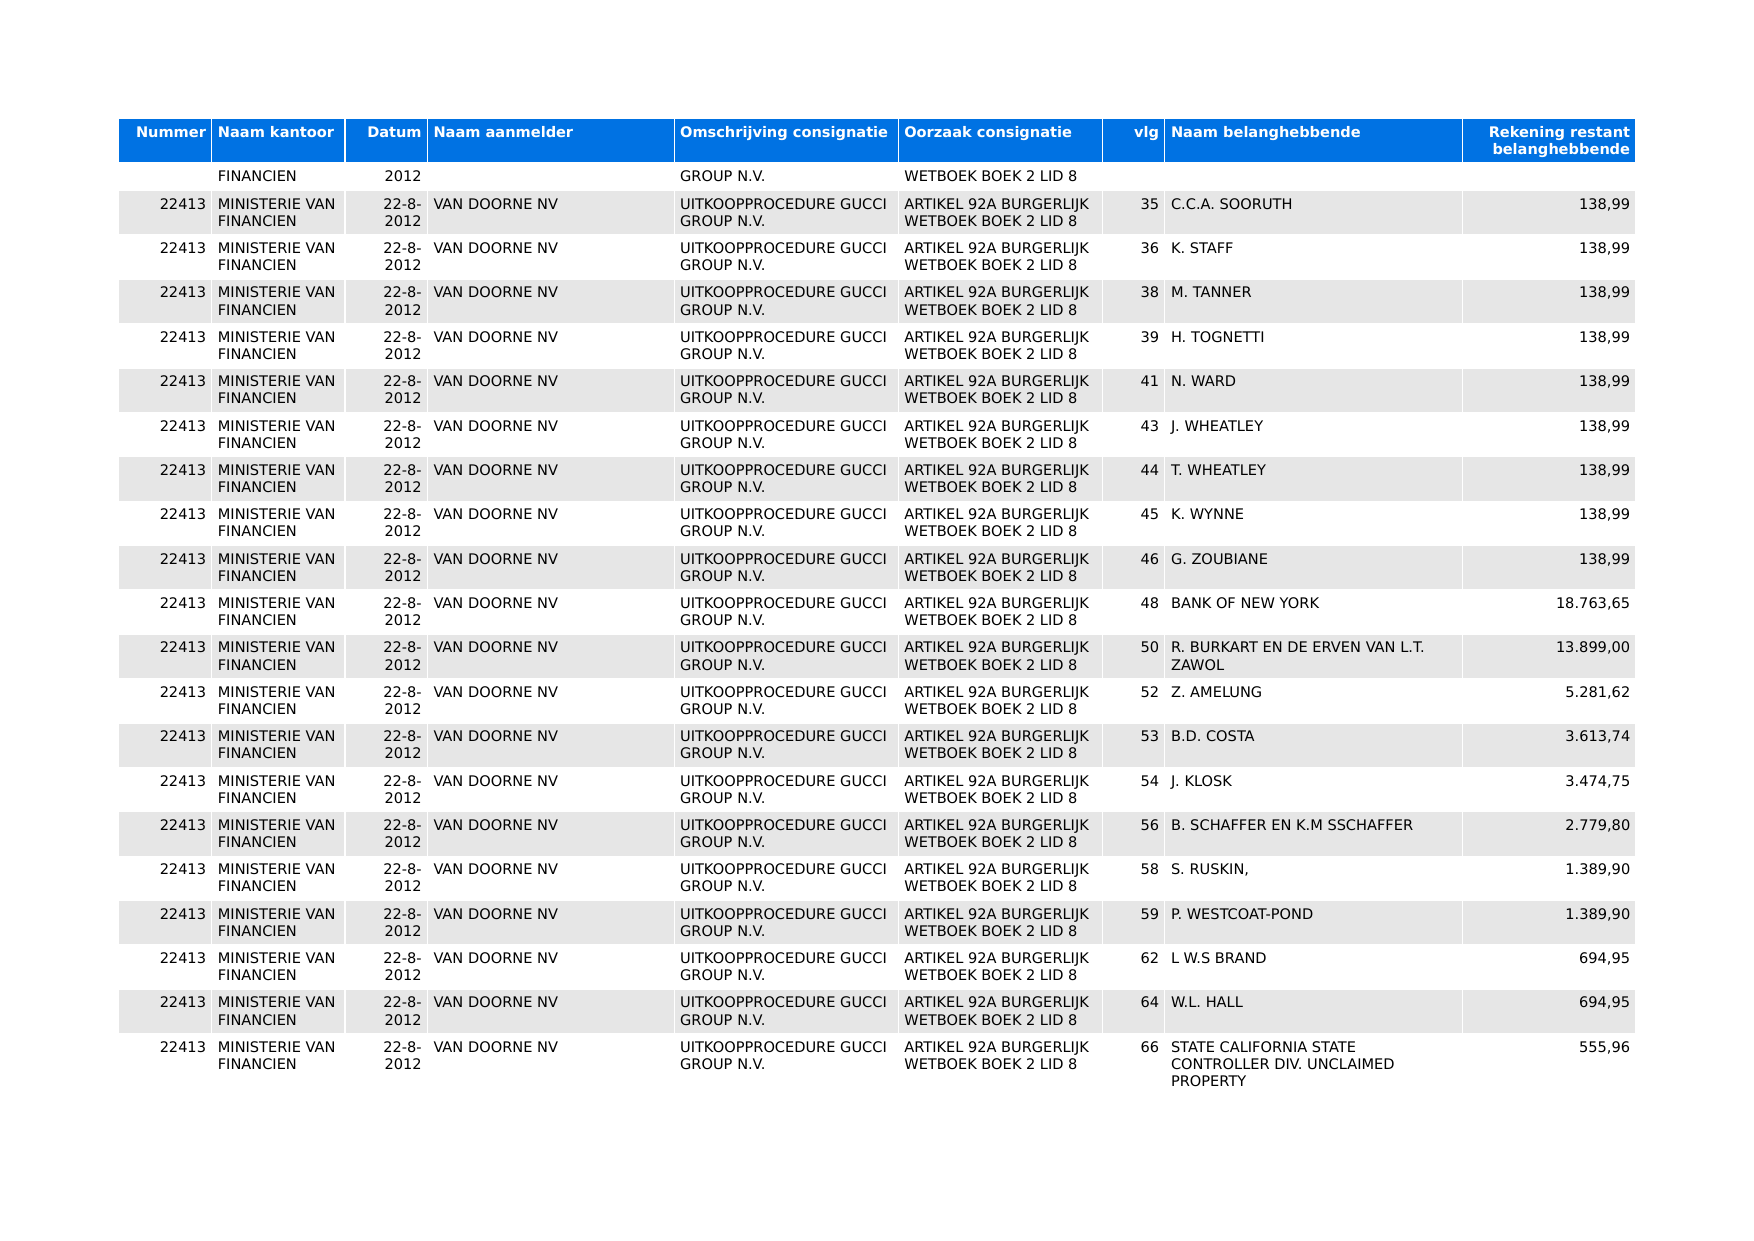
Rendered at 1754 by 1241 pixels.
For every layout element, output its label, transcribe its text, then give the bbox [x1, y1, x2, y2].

table_cell ARTIKEL 92A BURGERLIJK WETBOEK BOEK 2 LID 8 [899, 502, 1102, 545]
table_cell WETBOEK BOEK 2 LID 8 [899, 164, 1102, 190]
table_cell GROUP N.V. [675, 164, 898, 190]
table_cell 44 [1103, 457, 1164, 501]
table_cell UITKOOPPROCEDURE GUCCI GROUP N.V. [675, 901, 898, 944]
table_cell UITKOOPPROCEDURE GUCCI GROUP N.V. [675, 990, 898, 1033]
table_cell 58 [1103, 857, 1164, 900]
table_cell UITKOOPPROCEDURE GUCCI GROUP N.V. [675, 857, 898, 900]
table_cell ARTIKEL 92A BURGERLIJK WETBOEK BOEK 2 LID 8 [899, 724, 1102, 767]
table_cell VAN DOORNE NV [428, 724, 674, 767]
table_cell MINISTERIE VAN FINANCIEN [212, 990, 344, 1033]
table_cell VAN DOORNE NV [428, 235, 674, 279]
table_cell 22413 [119, 457, 211, 501]
table_cell H. TOGNETTI [1165, 324, 1462, 367]
table_cell ARTIKEL 92A BURGERLIJK WETBOEK BOEK 2 LID 8 [899, 413, 1102, 456]
table_header Naam kantoor [212, 119, 344, 162]
table_cell VAN DOORNE NV [428, 324, 674, 367]
table_cell 138,99 [1463, 546, 1635, 589]
table_cell 22413 [119, 590, 211, 634]
table_cell ARTIKEL 92A BURGERLIJK WETBOEK BOEK 2 LID 8 [899, 324, 1102, 367]
table_cell G. ZOUBIANE [1165, 546, 1462, 589]
table_cell 22413 [119, 502, 211, 545]
table_cell ARTIKEL 92A BURGERLIJK WETBOEK BOEK 2 LID 8 [899, 191, 1102, 234]
table_cell 22-8-2012 [346, 324, 427, 367]
table_cell UITKOOPPROCEDURE GUCCI GROUP N.V. [675, 502, 898, 545]
table_cell UITKOOPPROCEDURE GUCCI GROUP N.V. [675, 812, 898, 856]
table_cell M. TANNER [1165, 280, 1462, 323]
table_cell 22-8-2012 [346, 679, 427, 722]
table_cell UITKOOPPROCEDURE GUCCI GROUP N.V. [675, 768, 898, 811]
table_cell C.C.A. SOORUTH [1165, 191, 1462, 234]
table_cell 22-8-2012 [346, 901, 427, 944]
table_cell MINISTERIE VAN FINANCIEN [212, 235, 344, 279]
table_cell P. WESTCOAT-POND [1165, 901, 1462, 944]
table_cell 22-8-2012 [346, 369, 427, 412]
table_cell MINISTERIE VAN FINANCIEN [212, 679, 344, 722]
table_cell VAN DOORNE NV [428, 1034, 674, 1094]
table_cell 694,95 [1463, 990, 1635, 1033]
table_header Naam aanmelder [428, 119, 674, 162]
table_cell 138,99 [1463, 369, 1635, 412]
table_cell 45 [1103, 502, 1164, 545]
table_cell K. STAFF [1165, 235, 1462, 279]
table_cell Z. AMELUNG [1165, 679, 1462, 722]
table_cell VAN DOORNE NV [428, 857, 674, 900]
table_cell 138,99 [1463, 502, 1635, 545]
table_cell 22-8-2012 [346, 812, 427, 856]
table_cell MINISTERIE VAN FINANCIEN [212, 1034, 344, 1094]
table_cell 1.389,90 [1463, 901, 1635, 944]
table_cell VAN DOORNE NV [428, 768, 674, 811]
table_header Rekening restant belanghebbende [1463, 119, 1635, 162]
table_cell B. SCHAFFER EN K.M SSCHAFFER [1165, 812, 1462, 856]
table_cell 22-8-2012 [346, 280, 427, 323]
table_cell ARTIKEL 92A BURGERLIJK WETBOEK BOEK 2 LID 8 [899, 369, 1102, 412]
table_cell 22413 [119, 546, 211, 589]
table_cell 3.613,74 [1463, 724, 1635, 767]
table_cell 2.779,80 [1463, 812, 1635, 856]
table_cell MINISTERIE VAN FINANCIEN [212, 546, 344, 589]
table_cell ARTIKEL 92A BURGERLIJK WETBOEK BOEK 2 LID 8 [899, 945, 1102, 989]
table_cell ARTIKEL 92A BURGERLIJK WETBOEK BOEK 2 LID 8 [899, 280, 1102, 323]
table_cell 138,99 [1463, 413, 1635, 456]
table_cell MINISTERIE VAN FINANCIEN [212, 768, 344, 811]
table_cell 22413 [119, 768, 211, 811]
table_cell MINISTERIE VAN FINANCIEN [212, 724, 344, 767]
table_cell 138,99 [1463, 235, 1635, 279]
table_cell [119, 164, 211, 190]
table_cell UITKOOPPROCEDURE GUCCI GROUP N.V. [675, 235, 898, 279]
table_cell 22413 [119, 280, 211, 323]
table_cell [1103, 164, 1164, 190]
table_cell VAN DOORNE NV [428, 191, 674, 234]
table_cell 555,96 [1463, 1034, 1635, 1094]
table_cell UITKOOPPROCEDURE GUCCI GROUP N.V. [675, 945, 898, 989]
table_cell VAN DOORNE NV [428, 679, 674, 722]
table_cell 22413 [119, 945, 211, 989]
table_cell 62 [1103, 945, 1164, 989]
table_header vlg [1103, 119, 1164, 162]
table_cell 22-8-2012 [346, 857, 427, 900]
table_cell VAN DOORNE NV [428, 901, 674, 944]
table_cell [1165, 164, 1462, 190]
table_cell 22413 [119, 413, 211, 456]
table_cell ARTIKEL 92A BURGERLIJK WETBOEK BOEK 2 LID 8 [899, 812, 1102, 856]
table_cell VAN DOORNE NV [428, 280, 674, 323]
table_cell N. WARD [1165, 369, 1462, 412]
table_cell UITKOOPPROCEDURE GUCCI GROUP N.V. [675, 324, 898, 367]
table_cell S. RUSKIN, [1165, 857, 1462, 900]
table_cell 43 [1103, 413, 1164, 456]
table_cell MINISTERIE VAN FINANCIEN [212, 457, 344, 501]
table_cell BANK OF NEW YORK [1165, 590, 1462, 634]
table_cell 35 [1103, 191, 1164, 234]
table_cell UITKOOPPROCEDURE GUCCI GROUP N.V. [675, 280, 898, 323]
table_cell UITKOOPPROCEDURE GUCCI GROUP N.V. [675, 369, 898, 412]
table_cell 59 [1103, 901, 1164, 944]
table_cell J. KLOSK [1165, 768, 1462, 811]
table_cell 5.281,62 [1463, 679, 1635, 722]
table_cell 22-8-2012 [346, 635, 427, 678]
table_cell 22413 [119, 235, 211, 279]
table_cell 38 [1103, 280, 1164, 323]
table_cell ARTIKEL 92A BURGERLIJK WETBOEK BOEK 2 LID 8 [899, 590, 1102, 634]
table_cell 3.474,75 [1463, 768, 1635, 811]
table_cell 22-8-2012 [346, 724, 427, 767]
table_header Naam belanghebbende [1165, 119, 1462, 162]
table_cell VAN DOORNE NV [428, 502, 674, 545]
table_cell MINISTERIE VAN FINANCIEN [212, 590, 344, 634]
table_cell MINISTERIE VAN FINANCIEN [212, 191, 344, 234]
table_cell MINISTERIE VAN FINANCIEN [212, 369, 344, 412]
table_cell 22413 [119, 679, 211, 722]
table_cell 22413 [119, 191, 211, 234]
table_cell VAN DOORNE NV [428, 590, 674, 634]
table_cell 66 [1103, 1034, 1164, 1094]
table_cell ARTIKEL 92A BURGERLIJK WETBOEK BOEK 2 LID 8 [899, 990, 1102, 1033]
table_cell ARTIKEL 92A BURGERLIJK WETBOEK BOEK 2 LID 8 [899, 768, 1102, 811]
table_cell 22-8-2012 [346, 546, 427, 589]
table_cell VAN DOORNE NV [428, 635, 674, 678]
table_cell VAN DOORNE NV [428, 413, 674, 456]
table_cell 18.763,65 [1463, 590, 1635, 634]
table_cell UITKOOPPROCEDURE GUCCI GROUP N.V. [675, 635, 898, 678]
table_cell J. WHEATLEY [1165, 413, 1462, 456]
table_cell 50 [1103, 635, 1164, 678]
table_header Nummer [119, 119, 211, 162]
table_cell UITKOOPPROCEDURE GUCCI GROUP N.V. [675, 590, 898, 634]
table_cell FINANCIEN [212, 164, 344, 190]
table_cell VAN DOORNE NV [428, 945, 674, 989]
table_cell 54 [1103, 768, 1164, 811]
table_cell MINISTERIE VAN FINANCIEN [212, 324, 344, 367]
table_cell 138,99 [1463, 191, 1635, 234]
table_cell 22-8-2012 [346, 413, 427, 456]
table_cell 22413 [119, 901, 211, 944]
table_cell MINISTERIE VAN FINANCIEN [212, 812, 344, 856]
table_cell VAN DOORNE NV [428, 990, 674, 1033]
table_cell 2012 [346, 164, 427, 190]
table_cell 52 [1103, 679, 1164, 722]
table_cell UITKOOPPROCEDURE GUCCI GROUP N.V. [675, 457, 898, 501]
table_cell 22413 [119, 324, 211, 367]
table_cell 56 [1103, 812, 1164, 856]
table_cell STATE CALIFORNIA STATE CONTROLLER DIV. UNCLAIMED PROPERTY [1165, 1034, 1462, 1094]
table_cell 138,99 [1463, 280, 1635, 323]
table_cell 22-8-2012 [346, 457, 427, 501]
table_cell ARTIKEL 92A BURGERLIJK WETBOEK BOEK 2 LID 8 [899, 901, 1102, 944]
table_cell MINISTERIE VAN FINANCIEN [212, 413, 344, 456]
table_cell MINISTERIE VAN FINANCIEN [212, 280, 344, 323]
table_cell VAN DOORNE NV [428, 369, 674, 412]
table_cell 22413 [119, 724, 211, 767]
table_cell UITKOOPPROCEDURE GUCCI GROUP N.V. [675, 191, 898, 234]
table_cell UITKOOPPROCEDURE GUCCI GROUP N.V. [675, 1034, 898, 1094]
table_cell MINISTERIE VAN FINANCIEN [212, 502, 344, 545]
table_cell ARTIKEL 92A BURGERLIJK WETBOEK BOEK 2 LID 8 [899, 635, 1102, 678]
table_cell UITKOOPPROCEDURE GUCCI GROUP N.V. [675, 546, 898, 589]
table_cell 694,95 [1463, 945, 1635, 989]
table_cell 22-8-2012 [346, 191, 427, 234]
table_cell 13.899,00 [1463, 635, 1635, 678]
table_cell W.L. HALL [1165, 990, 1462, 1033]
table_cell UITKOOPPROCEDURE GUCCI GROUP N.V. [675, 679, 898, 722]
table_cell ARTIKEL 92A BURGERLIJK WETBOEK BOEK 2 LID 8 [899, 857, 1102, 900]
table_cell 22-8-2012 [346, 768, 427, 811]
table_cell K. WYNNE [1165, 502, 1462, 545]
table_cell [1463, 164, 1635, 190]
table_cell 22-8-2012 [346, 990, 427, 1033]
table_cell 22-8-2012 [346, 945, 427, 989]
table_cell VAN DOORNE NV [428, 546, 674, 589]
table_cell 22413 [119, 857, 211, 900]
table_cell 22413 [119, 369, 211, 412]
table_cell ARTIKEL 92A BURGERLIJK WETBOEK BOEK 2 LID 8 [899, 546, 1102, 589]
table_cell 41 [1103, 369, 1164, 412]
table_cell 48 [1103, 590, 1164, 634]
table_cell 22413 [119, 990, 211, 1033]
table_header Oorzaak consignatie [899, 119, 1102, 162]
table_cell VAN DOORNE NV [428, 457, 674, 501]
table_header Omschrijving consignatie [675, 119, 898, 162]
table_cell 46 [1103, 546, 1164, 589]
table_cell 22-8-2012 [346, 235, 427, 279]
table_cell T. WHEATLEY [1165, 457, 1462, 501]
table_cell MINISTERIE VAN FINANCIEN [212, 857, 344, 900]
table_cell 53 [1103, 724, 1164, 767]
table_cell 22413 [119, 635, 211, 678]
table_header Datum [346, 119, 427, 162]
table_cell ARTIKEL 92A BURGERLIJK WETBOEK BOEK 2 LID 8 [899, 1034, 1102, 1094]
table_cell ARTIKEL 92A BURGERLIJK WETBOEK BOEK 2 LID 8 [899, 457, 1102, 501]
table_cell 39 [1103, 324, 1164, 367]
table_cell UITKOOPPROCEDURE GUCCI GROUP N.V. [675, 724, 898, 767]
table_cell VAN DOORNE NV [428, 812, 674, 856]
table_cell ARTIKEL 92A BURGERLIJK WETBOEK BOEK 2 LID 8 [899, 679, 1102, 722]
table_cell MINISTERIE VAN FINANCIEN [212, 945, 344, 989]
table_cell 138,99 [1463, 324, 1635, 367]
table_cell 64 [1103, 990, 1164, 1033]
table_cell 22-8-2012 [346, 502, 427, 545]
table_cell 22413 [119, 812, 211, 856]
table_cell R. BURKART EN DE ERVEN VAN L.T. ZAWOL [1165, 635, 1462, 678]
table_cell MINISTERIE VAN FINANCIEN [212, 635, 344, 678]
table_cell 22-8-2012 [346, 590, 427, 634]
table_cell 138,99 [1463, 457, 1635, 501]
table_cell UITKOOPPROCEDURE GUCCI GROUP N.V. [675, 413, 898, 456]
table_cell 22-8-2012 [346, 1034, 427, 1094]
table_cell MINISTERIE VAN FINANCIEN [212, 901, 344, 944]
table_cell [428, 164, 674, 190]
table_cell 36 [1103, 235, 1164, 279]
table_cell 22413 [119, 1034, 211, 1094]
table_cell L W.S BRAND [1165, 945, 1462, 989]
table_cell B.D. COSTA [1165, 724, 1462, 767]
table_cell 1.389,90 [1463, 857, 1635, 900]
table_cell ARTIKEL 92A BURGERLIJK WETBOEK BOEK 2 LID 8 [899, 235, 1102, 279]
